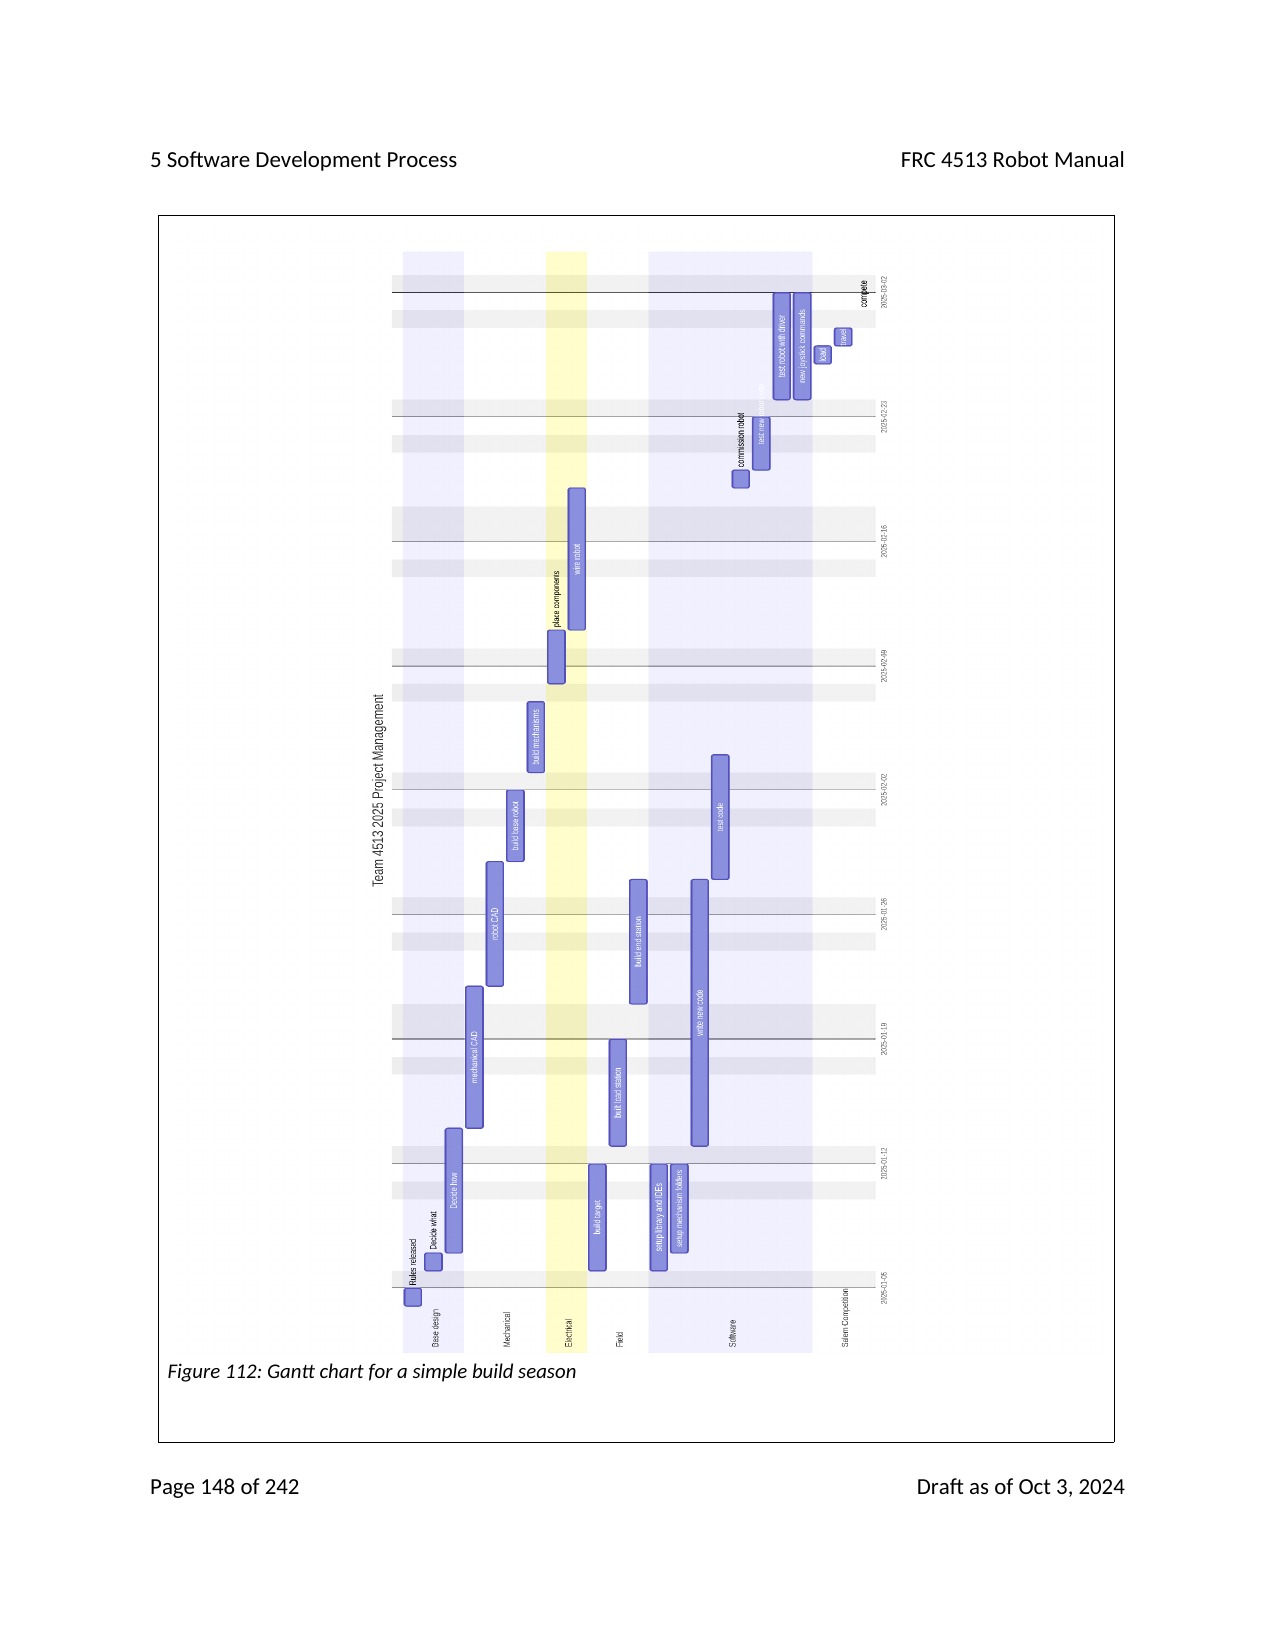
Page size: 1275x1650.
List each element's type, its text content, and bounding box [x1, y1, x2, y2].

text Figure 112: Gantt chart for a simple build season [167, 236, 1105, 1384]
